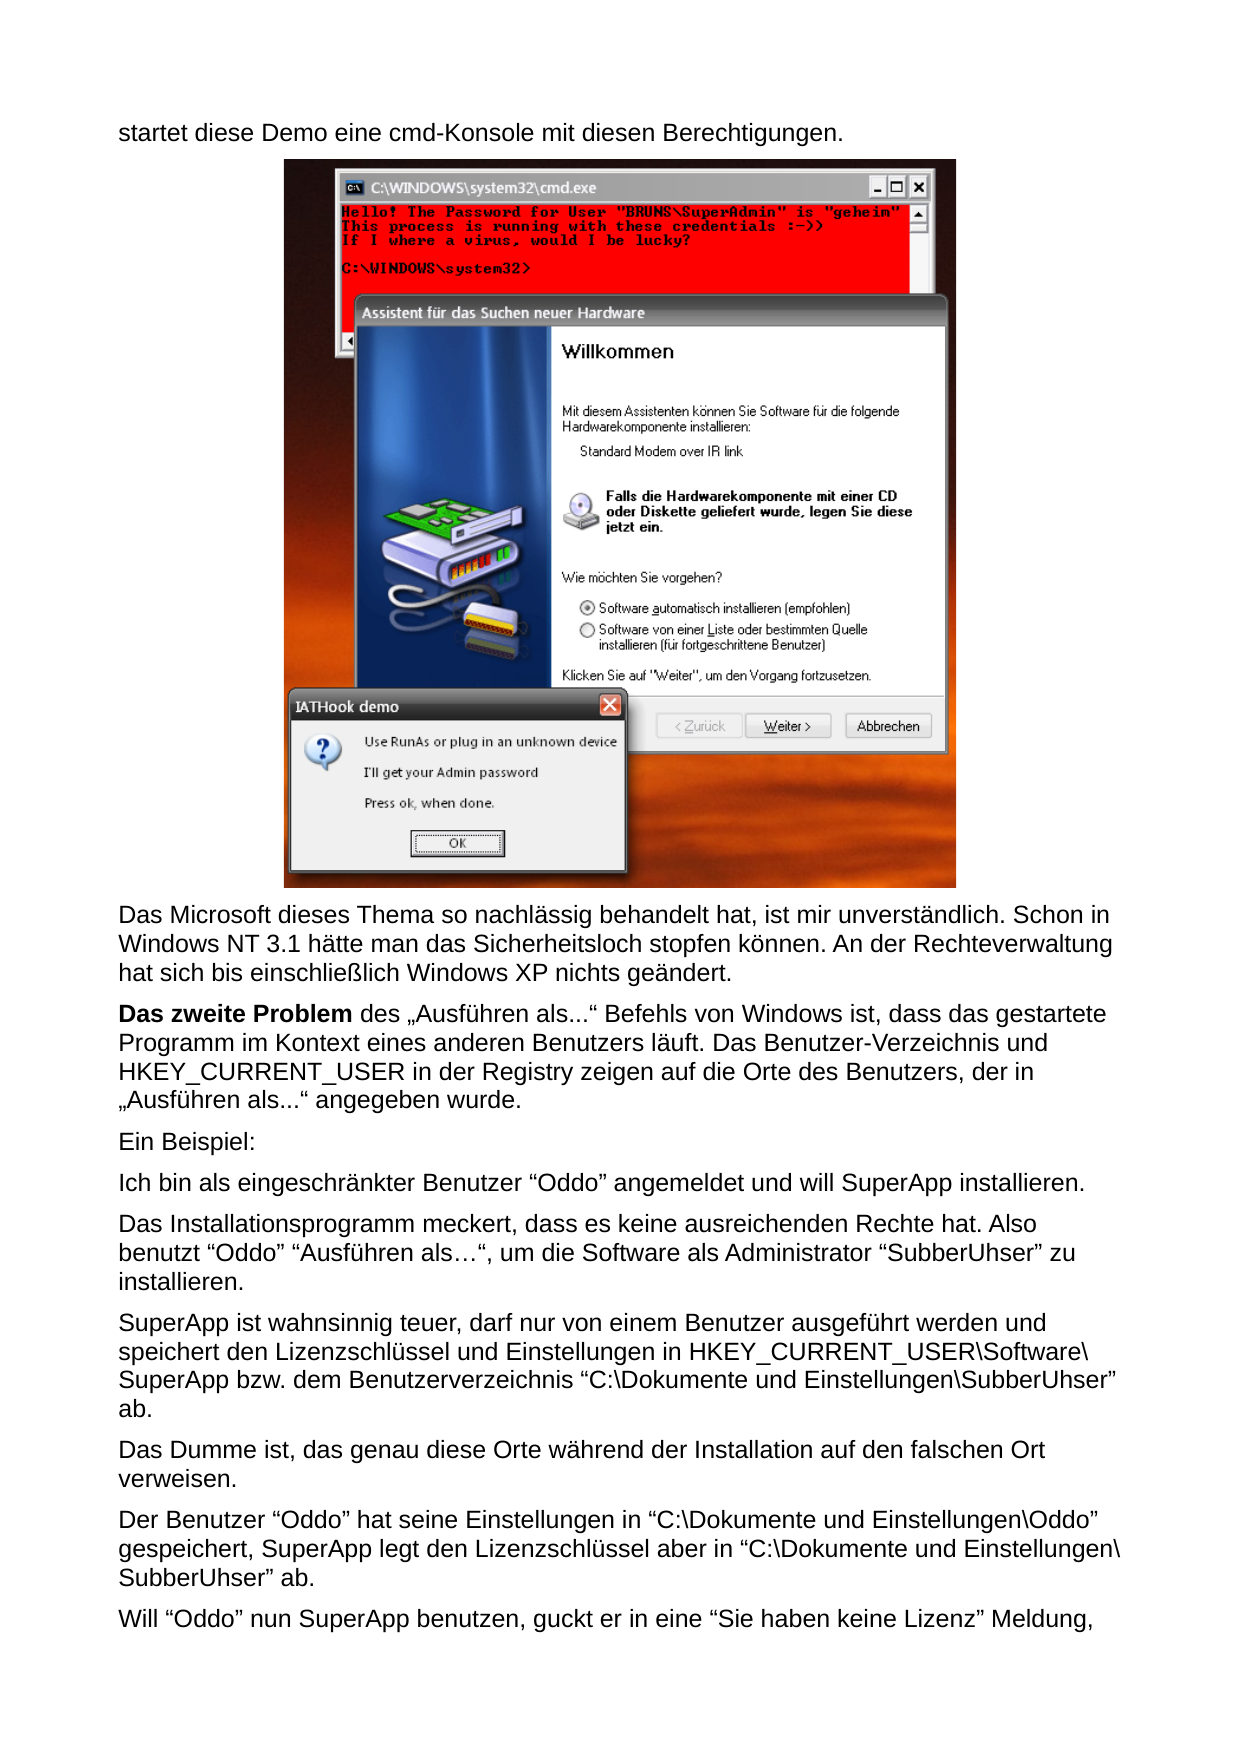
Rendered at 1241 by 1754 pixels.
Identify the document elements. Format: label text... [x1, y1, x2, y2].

text startet diese Demo eine cmd-Konsole mit diesen Berechtigungen. [118, 118, 1122, 147]
text Das Dumme ist, das genau diese Orte während der Installation auf den falschen Ort verweisen. [118, 1435, 1122, 1493]
text Das zweite Problem des „Ausführen als...“ Befehls von Windows ist, dass das gestartete Programm im Kontext eines anderen Benutzers läuft. Das Benutzer-Verzeichnis und HKEY_CURRENT_USER in der Registry zeigen auf die Orte des Benutzers, der in „Ausführen als...“ angegeben wurde. [118, 999, 1122, 1114]
text SuperApp ist wahnsinnig teuer, darf nur von einem Benutzer ausgeführt werden und speichert den Lizenzschlüssel und Einstellungen in HKEY_CURRENT_USER\Software\SuperApp bzw. dem Benutzerverzeichnis “C:\Dokumente und Einstellungen\SubberUhser” ab. [118, 1308, 1122, 1423]
text Ich bin als eingeschränkter Benutzer “Oddo” angemeldet und will SuperApp installieren. [118, 1168, 1122, 1197]
text Das Installationsprogramm meckert, dass es keine ausreichenden Rechte hat. Also benutzt “Oddo” “Ausführen als…“, um die Software als Administrator “SubberUhser” zu installieren. [118, 1209, 1122, 1295]
text Will “Oddo” nun SuperApp benutzen, guckt er in eine “Sie haben keine Lizenz” Meldung, [118, 1604, 1122, 1633]
picture [283, 159, 957, 888]
text Das Microsoft dieses Thema so nachlässig behandelt hat, ist mir unverständlich. Schon in Windows NT 3.1 hätte man das Sicherheitsloch stopfen können. An der Rechteverwaltung hat sich bis einschließlich Windows XP nichts geändert. [118, 900, 1122, 987]
text Der Benutzer “Oddo” hat seine Einstellungen in “C:\Dokumente und Einstellungen\Oddo” gespeichert, SuperApp legt den Lizenzschlüssel aber in “C:\Dokumente und Einstellungen\SubberUhser” ab. [118, 1505, 1122, 1592]
text Ein Beispiel: [118, 1127, 1122, 1155]
